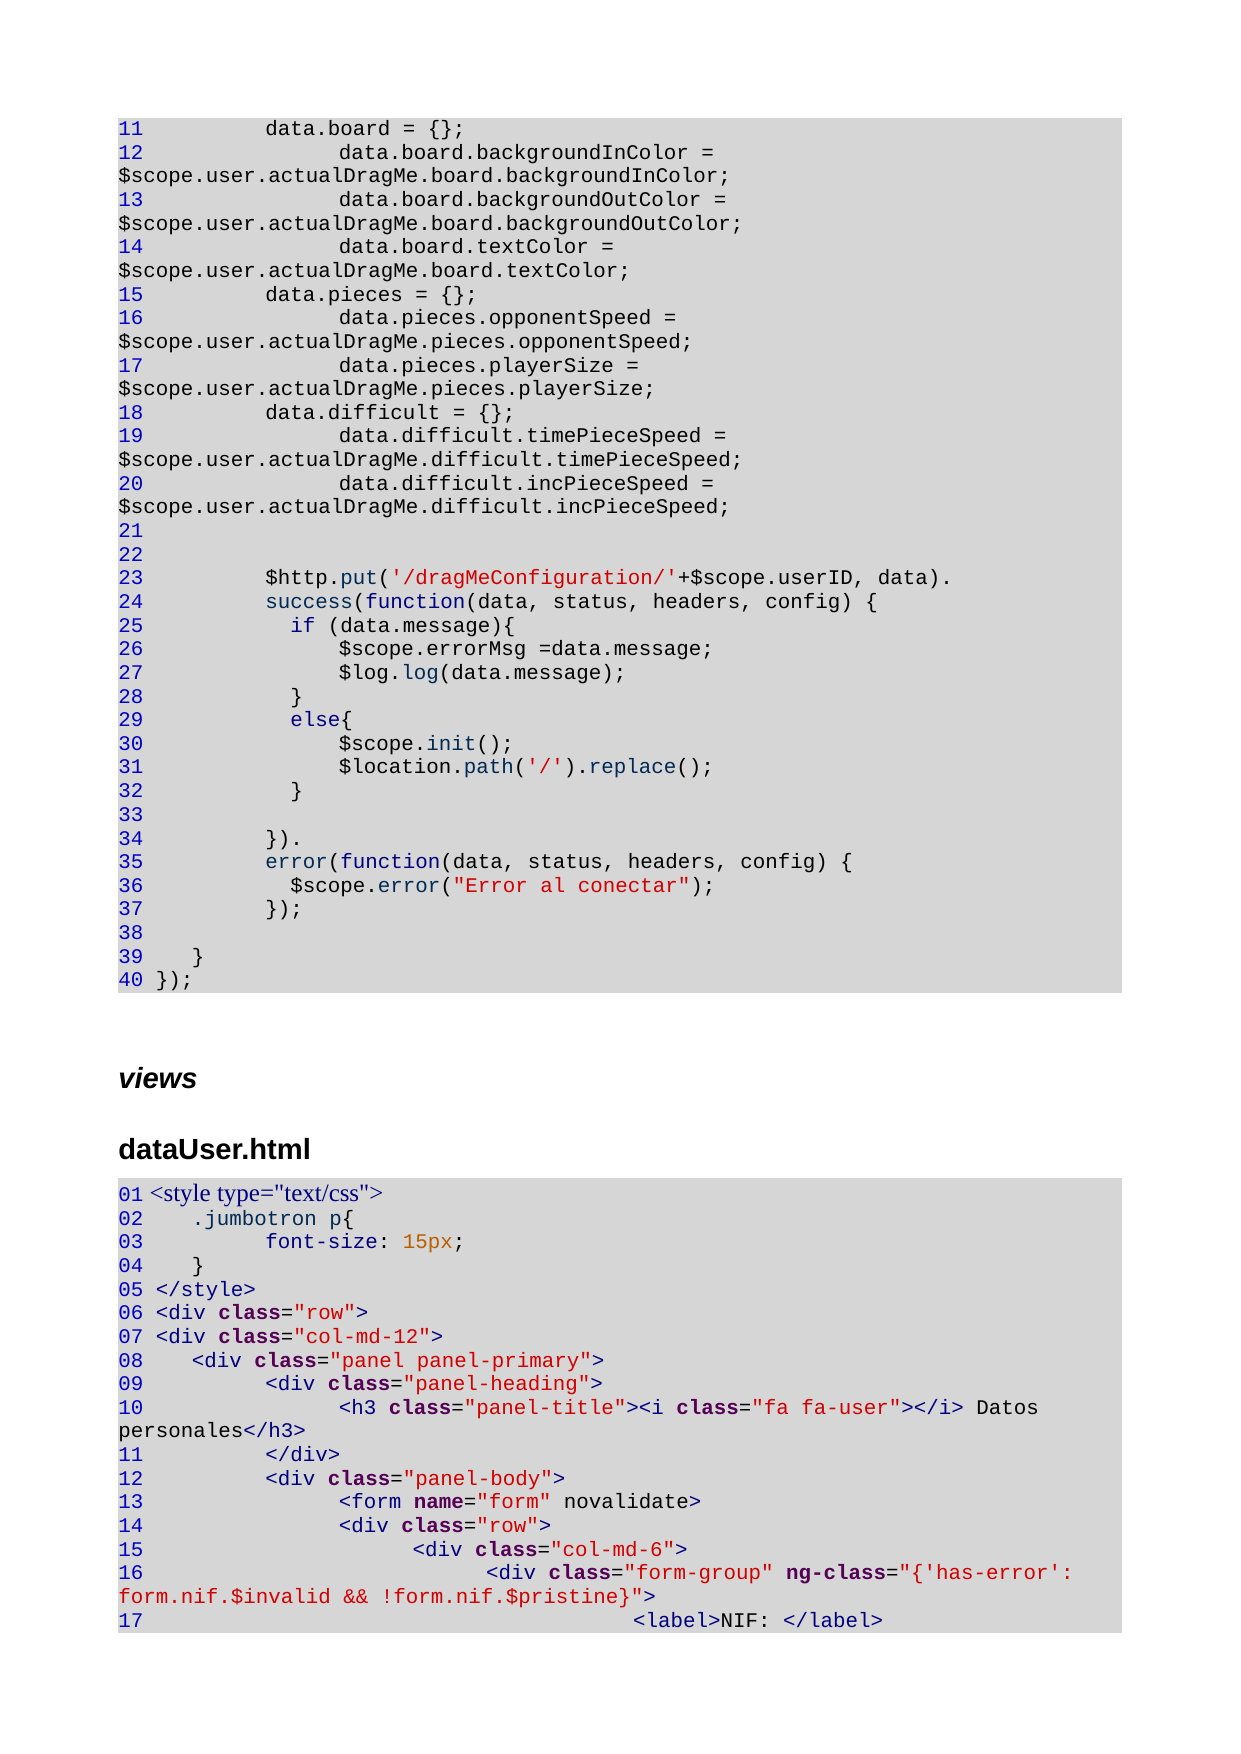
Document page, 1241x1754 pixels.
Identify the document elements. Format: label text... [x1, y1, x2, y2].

text 12 <div class="panel-body"> [118, 1468, 1122, 1491]
text 05 </style> [118, 1279, 1122, 1302]
text 11 data.board = {}; [118, 118, 1122, 142]
text 34 }). [118, 827, 1122, 851]
text 19 data.difficult.timePieceSpeed = $scope.user.actualDragMe.difficult.timePieceSpeed; [118, 426, 1122, 473]
text 03 font-size: 15px; [118, 1231, 1122, 1255]
text 29 else{ [118, 709, 1122, 733]
text 30 $scope.init(); [118, 733, 1122, 757]
text 09 <div class="panel-heading"> [118, 1373, 1122, 1397]
text 37 }); [118, 898, 1122, 922]
text 16 data.pieces.opponentSpeed = $scope.user.actualDragMe.pieces.opponentSpeed; [118, 307, 1122, 354]
text 38 [118, 922, 1122, 946]
text 24 success(function(data, status, headers, config) { [118, 591, 1122, 615]
text 40 }); [118, 969, 1122, 993]
text 14 data.board.textColor = $scope.user.actualDragMe.board.textColor; [118, 236, 1122, 284]
text 17 <label>NIF: </label> [118, 1610, 1122, 1633]
text 32 } [118, 780, 1122, 804]
text 28 } [118, 686, 1122, 709]
text 08 <div class="panel panel-primary"> [118, 1349, 1122, 1373]
text 13 <form name="form" novalidate> [118, 1491, 1122, 1515]
text 02 .jumbotron p{ [118, 1208, 1122, 1231]
text 10 <h3 class="panel-title"><i class="fa fa-user"></i> Datos personales</h3> [118, 1397, 1122, 1444]
text 36 $scope.error("Error al conectar"); [118, 875, 1122, 898]
text 33 [118, 804, 1122, 827]
text 07 <div class="col-md-12"> [118, 1326, 1122, 1349]
text 06 <div class="row"> [118, 1302, 1122, 1326]
text 27 $log.log(data.message); [118, 662, 1122, 686]
text 12 data.board.backgroundInColor = $scope.user.actualDragMe.board.backgroundInColor; [118, 142, 1122, 189]
text 13 data.board.backgroundOutColor = $scope.user.actualDragMe.board.backgroundOutColor; [118, 189, 1122, 236]
subtitle dataUser.html [118, 1132, 1122, 1166]
text 39 } [118, 946, 1122, 969]
text 20 data.difficult.incPieceSpeed = $scope.user.actualDragMe.difficult.incPieceSpeed; [118, 473, 1122, 520]
text 23 $http.put('/dragMeConfiguration/'+$scope.userID, data). [118, 567, 1122, 591]
text 01 <style type="text/css"> [118, 1178, 1122, 1208]
text 14 <div class="row"> [118, 1515, 1122, 1539]
text 17 data.pieces.playerSize = $scope.user.actualDragMe.pieces.playerSize; [118, 354, 1122, 402]
text 18 data.difficult = {}; [118, 402, 1122, 426]
text 35 error(function(data, status, headers, config) { [118, 851, 1122, 875]
text 04 } [118, 1255, 1122, 1279]
subtitle views [118, 1061, 1122, 1094]
text 21 [118, 520, 1122, 544]
text 15 <div class="col-md-6"> [118, 1539, 1122, 1562]
text 25 if (data.message){ [118, 615, 1122, 638]
text 11 </div> [118, 1444, 1122, 1468]
text 31 $location.path('/').replace(); [118, 757, 1122, 780]
text 26 $scope.errorMsg =data.message; [118, 638, 1122, 662]
text 15 data.pieces = {}; [118, 284, 1122, 307]
text 22 [118, 544, 1122, 567]
text 16 <div class="form-group" ng-class="{'has-error': form.nif.$invalid && !form.nif.$pristine}"> [118, 1562, 1122, 1610]
